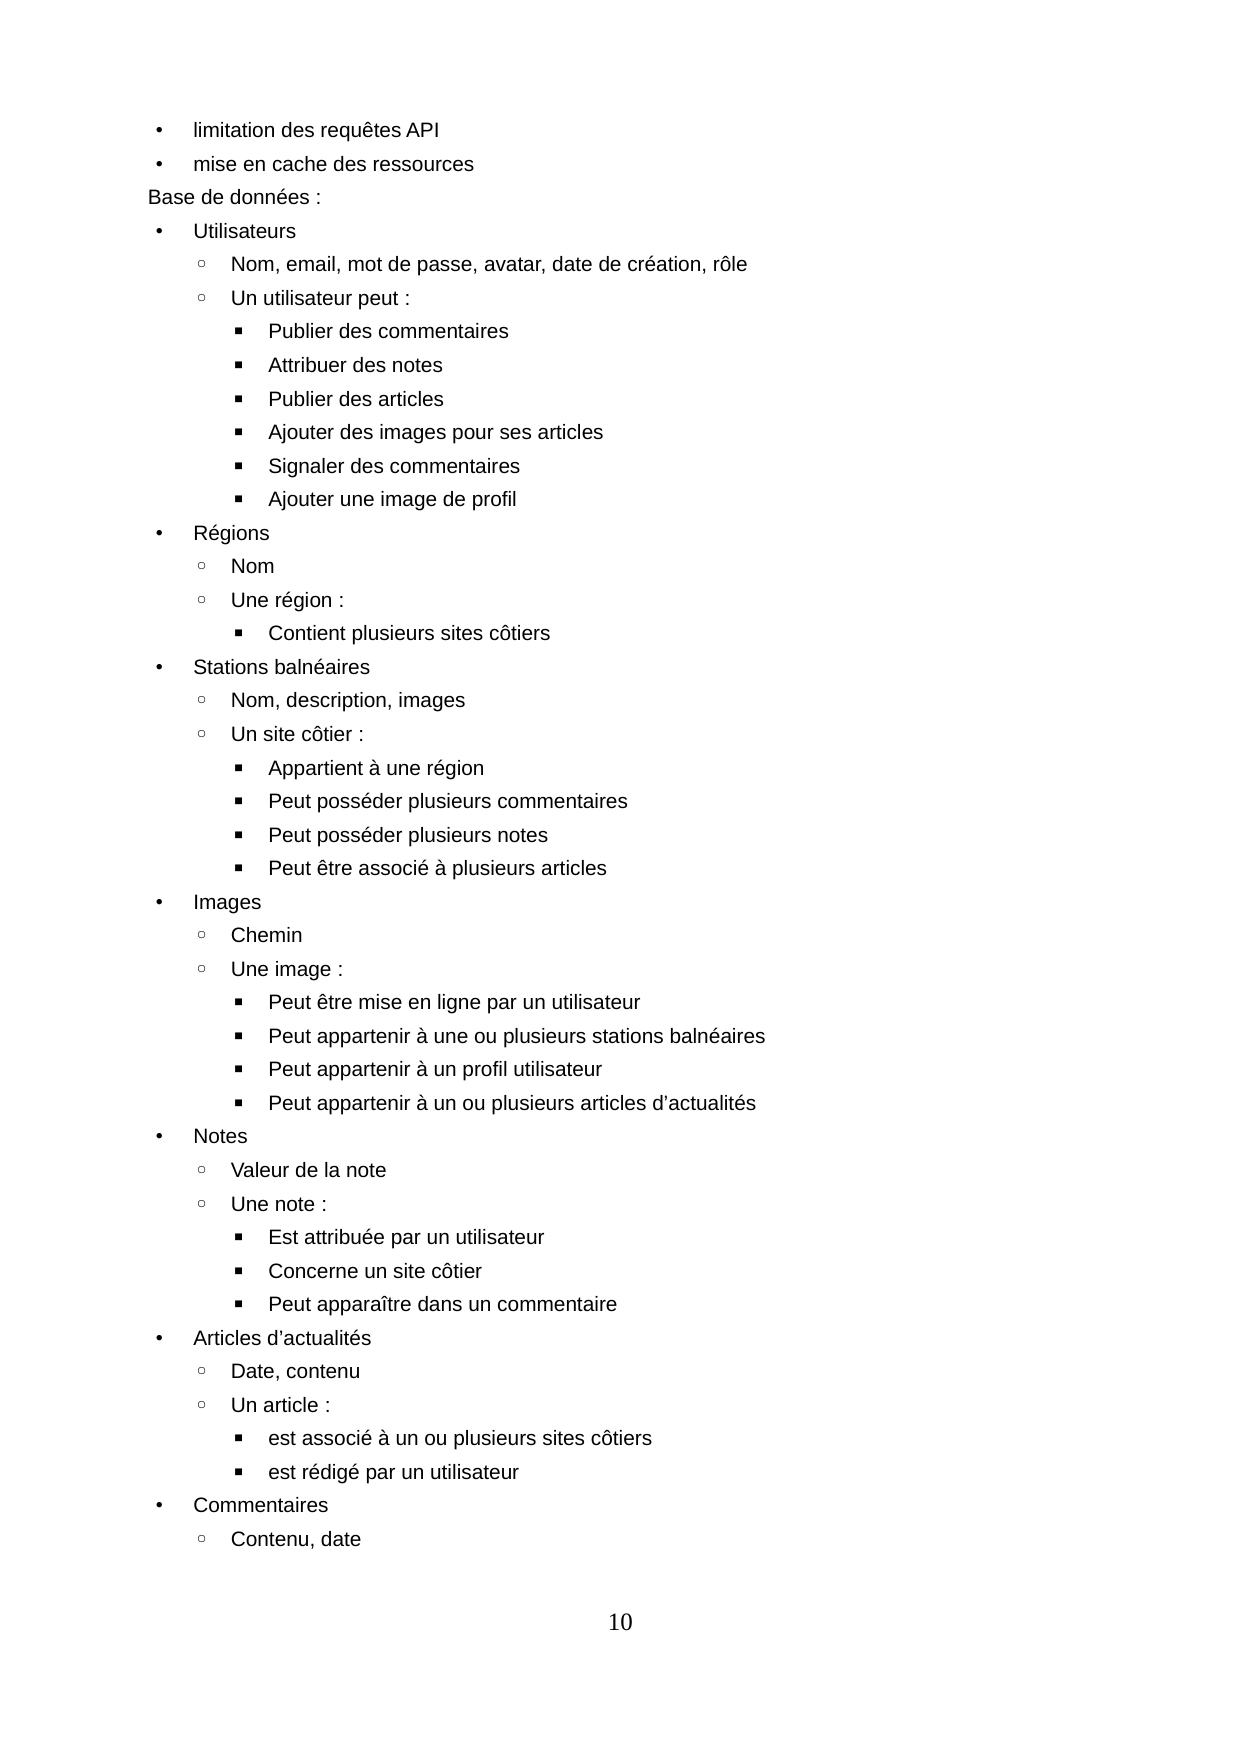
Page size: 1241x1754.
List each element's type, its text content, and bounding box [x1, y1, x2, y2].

list Date, contenu [193, 1359, 1122, 1383]
list Notes [156, 1124, 1122, 1148]
list Chemin [193, 923, 1122, 947]
list Concerne un site côtier [231, 1258, 1122, 1282]
list Nom [193, 554, 1122, 578]
list Images [156, 889, 1122, 913]
list Attribuer des notes [231, 353, 1122, 377]
list Un article : [193, 1393, 1122, 1417]
list limitation des requêtes API [156, 118, 1122, 142]
list Appartient à une région [231, 755, 1122, 779]
list Une image : [193, 957, 1122, 981]
list Peut appartenir à une ou plusieurs stations balnéaires [231, 1024, 1122, 1048]
list Stations balnéaires [156, 655, 1122, 679]
list Utilisateurs [156, 219, 1122, 243]
list Peut appartenir à un profil utilisateur [231, 1057, 1122, 1081]
list Signaler des commentaires [231, 453, 1122, 477]
list Est attribuée par un utilisateur [231, 1225, 1122, 1249]
list mise en cache des ressources [156, 152, 1122, 176]
list Peut apparaître dans un commentaire [231, 1292, 1122, 1316]
list Publier des articles [231, 386, 1122, 410]
list Peut être associé à plusieurs articles [231, 856, 1122, 880]
list Régions [156, 521, 1122, 544]
list Une région : [193, 588, 1122, 612]
list Peut posséder plusieurs notes [231, 822, 1122, 846]
list Peut posséder plusieurs commentaires [231, 789, 1122, 813]
list Articles d’actualités [156, 1326, 1122, 1349]
list Une note : [193, 1191, 1122, 1215]
list Commentaires [156, 1493, 1122, 1517]
list Ajouter une image de profil [231, 487, 1122, 511]
list Valeur de la note [193, 1158, 1122, 1182]
list Peut appartenir à un ou plusieurs articles d’actualités [231, 1091, 1122, 1115]
list est associé à un ou plusieurs sites côtiers [231, 1426, 1122, 1450]
list Un utilisateur peut : [193, 286, 1122, 310]
list Contenu, date [193, 1527, 1122, 1551]
list Publier des commentaires [231, 319, 1122, 343]
text Base de données : [118, 185, 1122, 209]
list Nom, description, images [193, 688, 1122, 712]
list Nom, email, mot de passe, avatar, date de création, rôle [193, 252, 1122, 276]
list Un site côtier : [193, 722, 1122, 746]
list est rédigé par un utilisateur [231, 1460, 1122, 1484]
list Peut être mise en ligne par un utilisateur [231, 990, 1122, 1014]
list Ajouter des images pour ses articles [231, 420, 1122, 444]
list Contient plusieurs sites côtiers [231, 621, 1122, 645]
